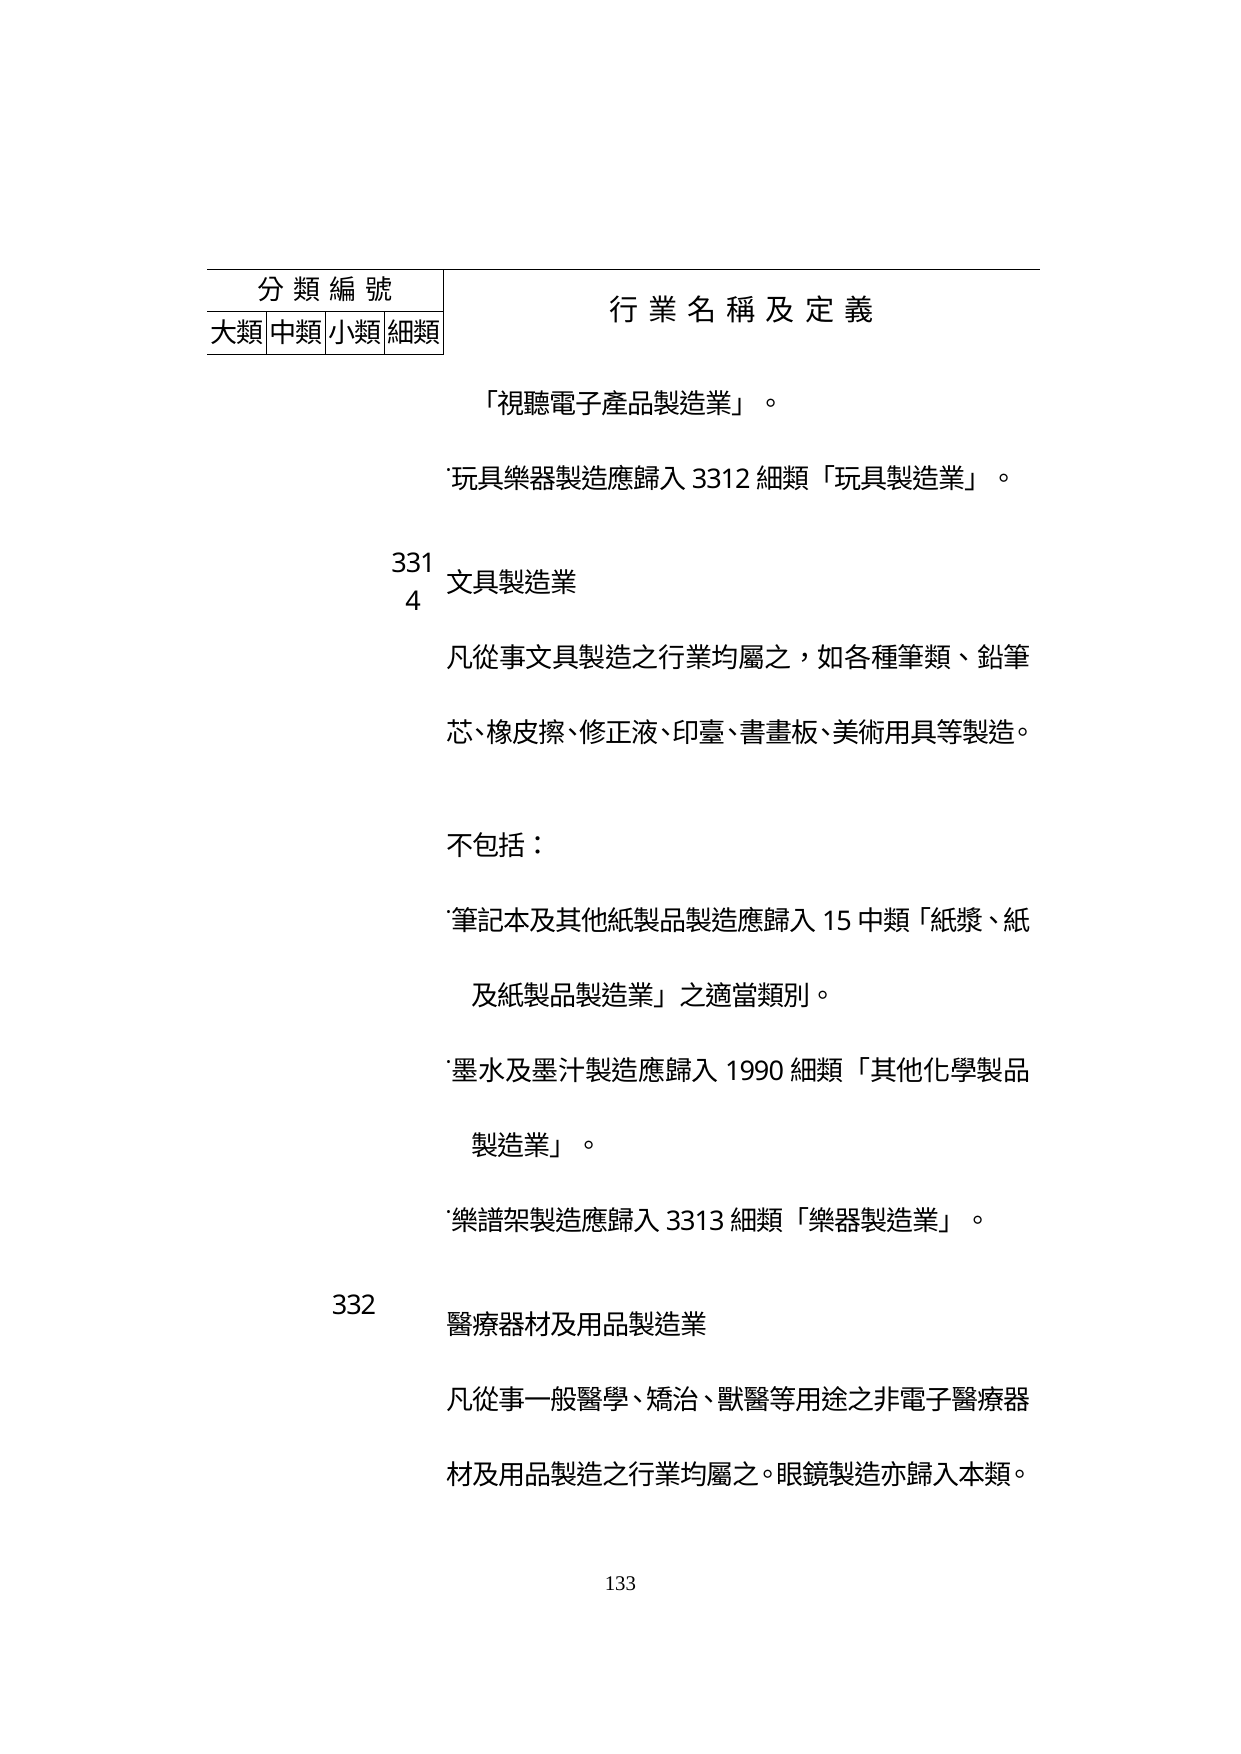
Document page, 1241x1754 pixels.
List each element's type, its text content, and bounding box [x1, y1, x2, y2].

table_cell 3314 [384, 543, 443, 1256]
table_cell [384, 1256, 443, 1285]
table_cell [443, 1256, 1033, 1285]
table_cell [325, 364, 384, 514]
table_cell [325, 1510, 384, 1539]
table_cell [266, 1510, 325, 1539]
table_cell [325, 543, 384, 1256]
table_cell 「視聽電子產品製造業」。 ˙玩具樂器製造應歸入3312細類「玩具製造業」。 [443, 364, 1033, 514]
table_cell 文具製造業 凡從事文具製造之行業均屬之，如各種筆類、鉛筆芯、橡皮擦、修正液、印臺、書畫板、美術用具等製造。 不包括： ˙筆記本及其他紙製品製造應歸入15中類「紙漿、紙及紙製品製造業」之適當類別。 ˙墨水及墨汁製造應歸入1990細類「其他化學製品製造業」。 ˙樂譜架製造應歸入3313細類「樂器製造業」。 [443, 543, 1033, 1256]
table_cell [384, 514, 443, 543]
table_cell [384, 364, 443, 514]
table_cell [266, 543, 325, 1256]
table_cell 醫療器材及用品製造業 凡從事一般醫學、矯治、獸醫等用途之非電子醫療器材及用品製造之行業均屬之。眼鏡製造亦歸入本類。 [443, 1285, 1033, 1510]
table_cell [325, 514, 384, 543]
table_cell [325, 1256, 384, 1285]
table_cell 332 [325, 1285, 384, 1510]
table_cell [266, 1285, 325, 1510]
table_cell [443, 1510, 1033, 1539]
table_cell [207, 364, 266, 514]
table_cell [207, 543, 266, 1256]
table_cell [266, 1256, 325, 1285]
table_cell [443, 514, 1033, 543]
table_cell [384, 1285, 443, 1510]
table_cell [266, 514, 325, 543]
table_cell [207, 1285, 266, 1510]
table_cell [266, 364, 325, 514]
table_cell [207, 514, 266, 543]
table_cell [207, 1510, 266, 1539]
table_cell [384, 1510, 443, 1539]
table_cell [207, 1256, 266, 1285]
